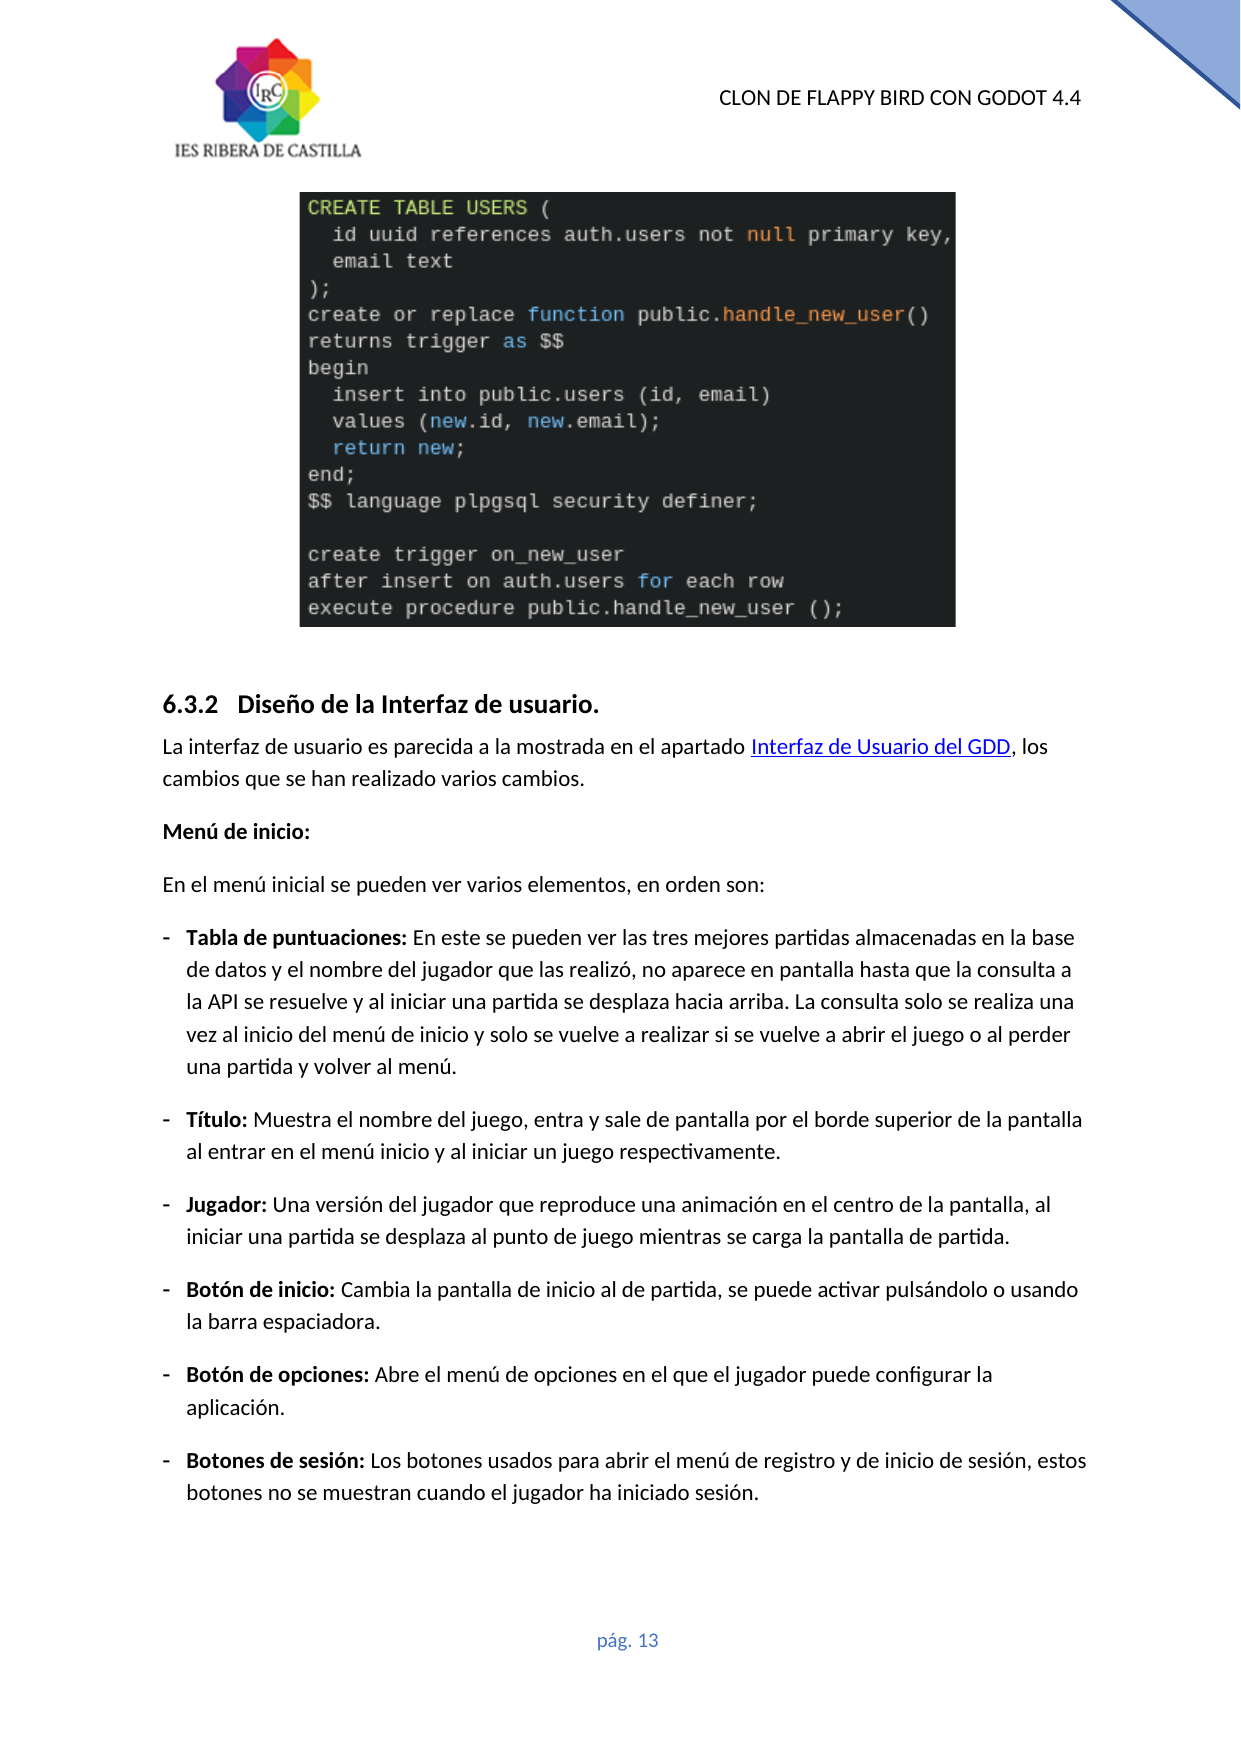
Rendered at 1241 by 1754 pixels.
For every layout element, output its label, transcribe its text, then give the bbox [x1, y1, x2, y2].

subtitle Diseño de la Interfaz de usuario. [162, 688, 1093, 721]
list Jugador: Una versión del jugador que reproduce una animación en el centro de la pantalla, al iniciar una partida se desplaza al punto de juego mientras se carga la pantalla de partida. [162, 1190, 1093, 1250]
text La interfaz de usuario es parecida a la mostrada en el apartado Interfaz de Usuario del GDD, los cambios que se han realizado varios cambios. [162, 732, 1093, 792]
text Menú de inicio: [162, 817, 1093, 845]
list Título: Muestra el nombre del juego, entra y sale de pantalla por el borde superior de la pantalla al entrar en el menú inicio y al iniciar un juego respectivamente. [162, 1105, 1093, 1165]
list Botones de sesión: Los botones usados para abrir el menú de registro y de inicio de sesión, estos botones no se muestran cuando el jugador ha iniciado sesión. [162, 1446, 1093, 1506]
list Botón de opciones: Abre el menú de opciones en el que el jugador puede configurar la aplicación. [162, 1361, 1093, 1421]
list Botón de inicio: Cambia la pantalla de inicio al de partida, se puede activar pulsándolo o usando la barra espaciadora. [162, 1275, 1093, 1336]
picture [173, 29, 366, 164]
picture [299, 192, 956, 627]
list Tabla de puntuaciones: En este se pueden ver las tres mejores partidas almacenadas en la base de datos y el nombre del jugador que las realizó, no aparece en pantalla hasta que la consulta a la API se resuelve y al iniciar una partida se desplaza hacia arriba. La consulta solo se realiza una vez al inicio del menú de inicio y solo se vuelve a realizar si se vuelve a abrir el juego o al perder una partida y volver al menú. [162, 923, 1093, 1080]
text En el menú inicial se pueden ver varios elementos, en orden son: [162, 870, 1093, 898]
